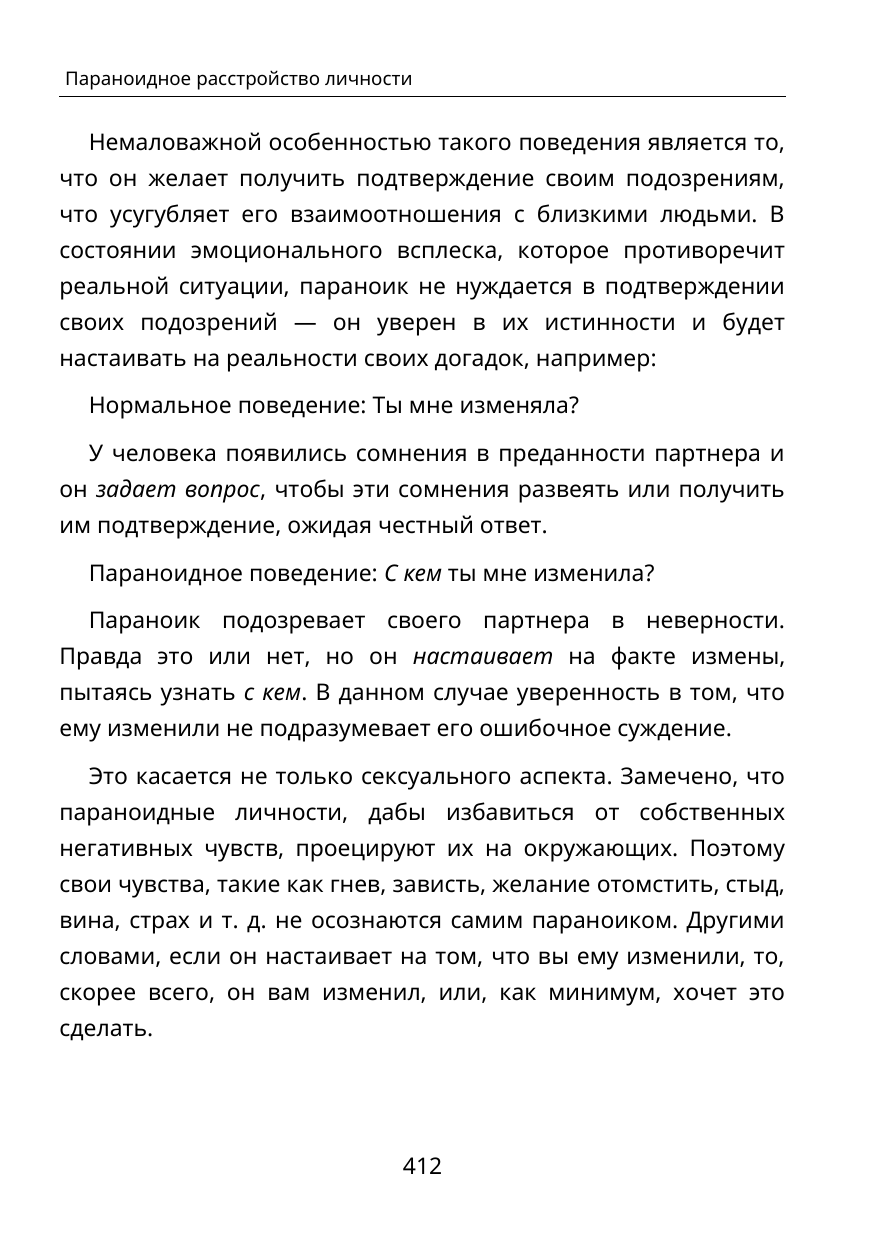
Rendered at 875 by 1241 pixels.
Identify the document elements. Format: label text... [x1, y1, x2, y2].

text Нормальное поведение: Ты мне изменяла? [59, 389, 786, 421]
text Немаловажной особенностью такого поведения является то, что он желает получить подтверждение своим подозрениям, что усугубляет его взаимоотношения с близкими людьми. В состоянии эмоционального всплеска, которое противоречит реальной ситуации, параноик не нуждается в подтверждении своих подозрений — он уверен в их истинности и будет настаивать на реальности своих догадок, например: [59, 126, 786, 373]
text Параноик подозревает своего партнера в неверности. Правда это или нет, но он настаивает на факте измены, пытаясь узнать с кем. В данном случае уверенность в том, что ему изменили не подразумевает его ошибочное суждение. [59, 604, 786, 743]
text Параноидное поведение: С кем ты мне изменила? [59, 557, 786, 588]
text У человека появились сомнения в преданности партнера и он задает вопрос, чтобы эти сомнения развеять или получить им подтверждение, ожидая честный ответ. [59, 437, 786, 540]
text Это касается не только сексуального аспекта. Замечено, что параноидные личности, дабы избавиться от собственных негативных чувств, проецируют их на окружающих. Поэтому свои чувства, такие как гнев, зависть, желание отомстить, стыд, вина, страх и т. д. не осознаются самим параноиком. Другими словами, если он настаивает на том, что вы ему изменили, то, скорее всего, он вам изменил, или, как минимум, хочет это сделать. [59, 760, 786, 1043]
